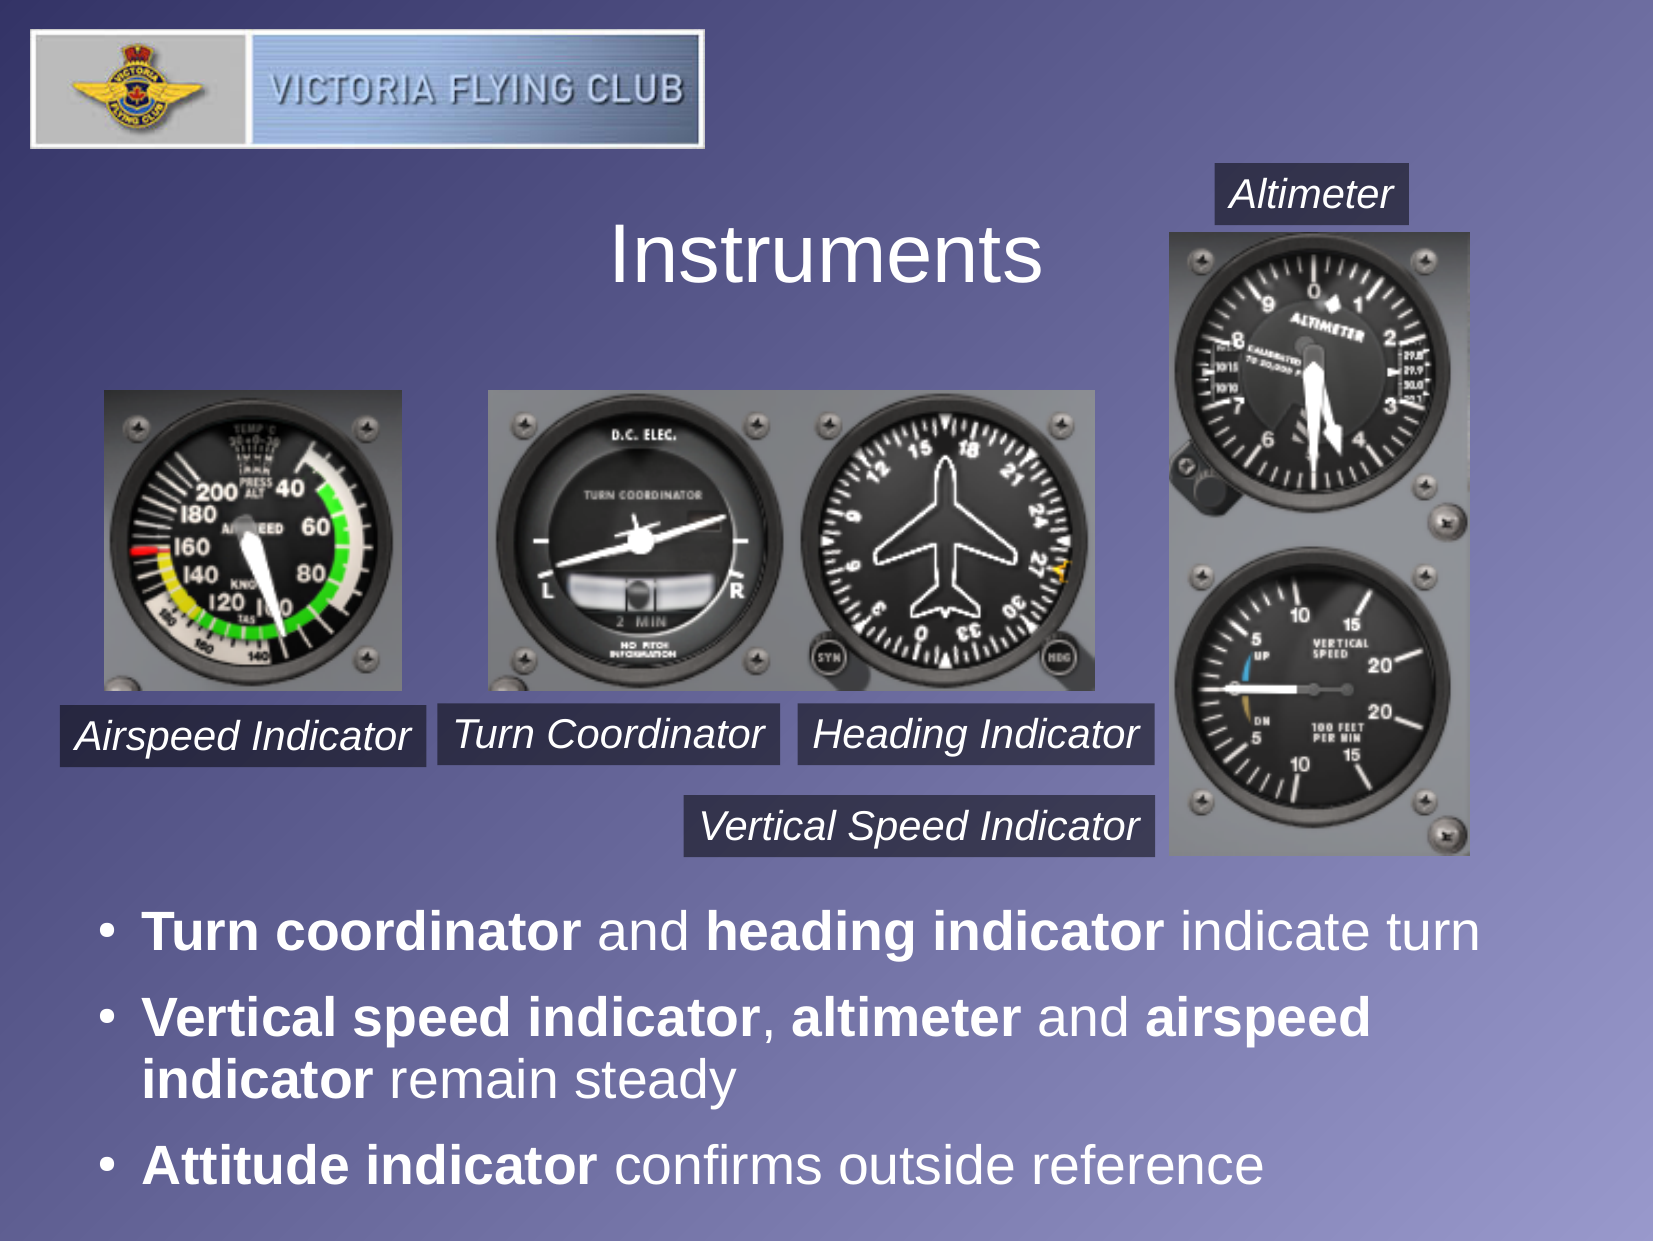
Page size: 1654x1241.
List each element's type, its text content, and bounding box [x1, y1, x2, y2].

picture [1169, 232, 1470, 856]
text_box Vertical Speed Indicator [683, 795, 1155, 858]
text_box Altimeter [1214, 163, 1409, 226]
picture [104, 390, 402, 691]
title Instruments [82, 150, 1571, 358]
list Turn coordinator and heading indicator indicate turn Vertical speed indicator, altimeter and airspeed indicator remain steady Attitude indicator confirms outside reference [82, 900, 1571, 1201]
picture [488, 390, 1095, 691]
text_box Turn Coordinator [437, 703, 780, 766]
text_box Airspeed Indicator [59, 705, 427, 768]
picture [30, 29, 705, 149]
text_box Heading Indicator [797, 703, 1155, 766]
